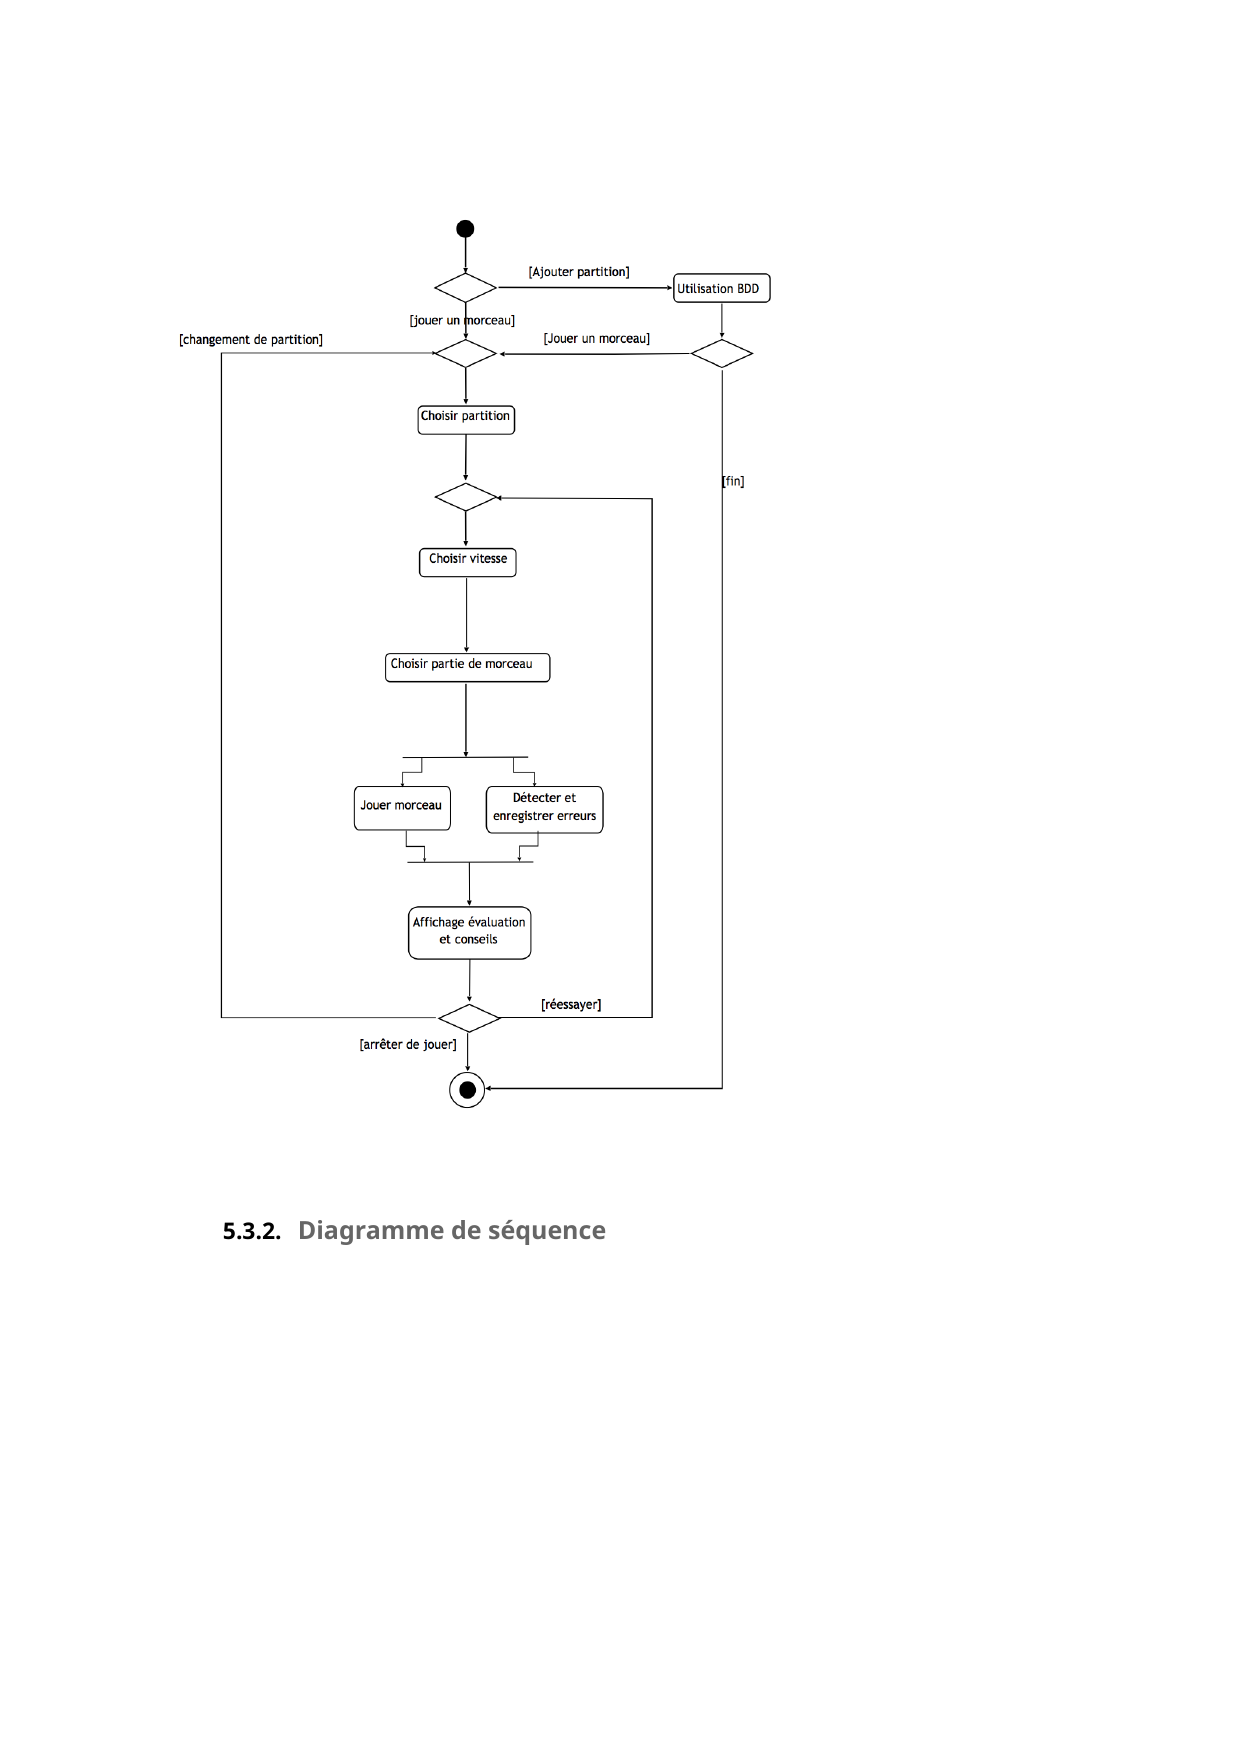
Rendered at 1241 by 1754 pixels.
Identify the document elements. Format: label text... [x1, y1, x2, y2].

picture [147, 178, 840, 1196]
subtitle Diagramme de séquence [223, 1213, 1093, 1247]
